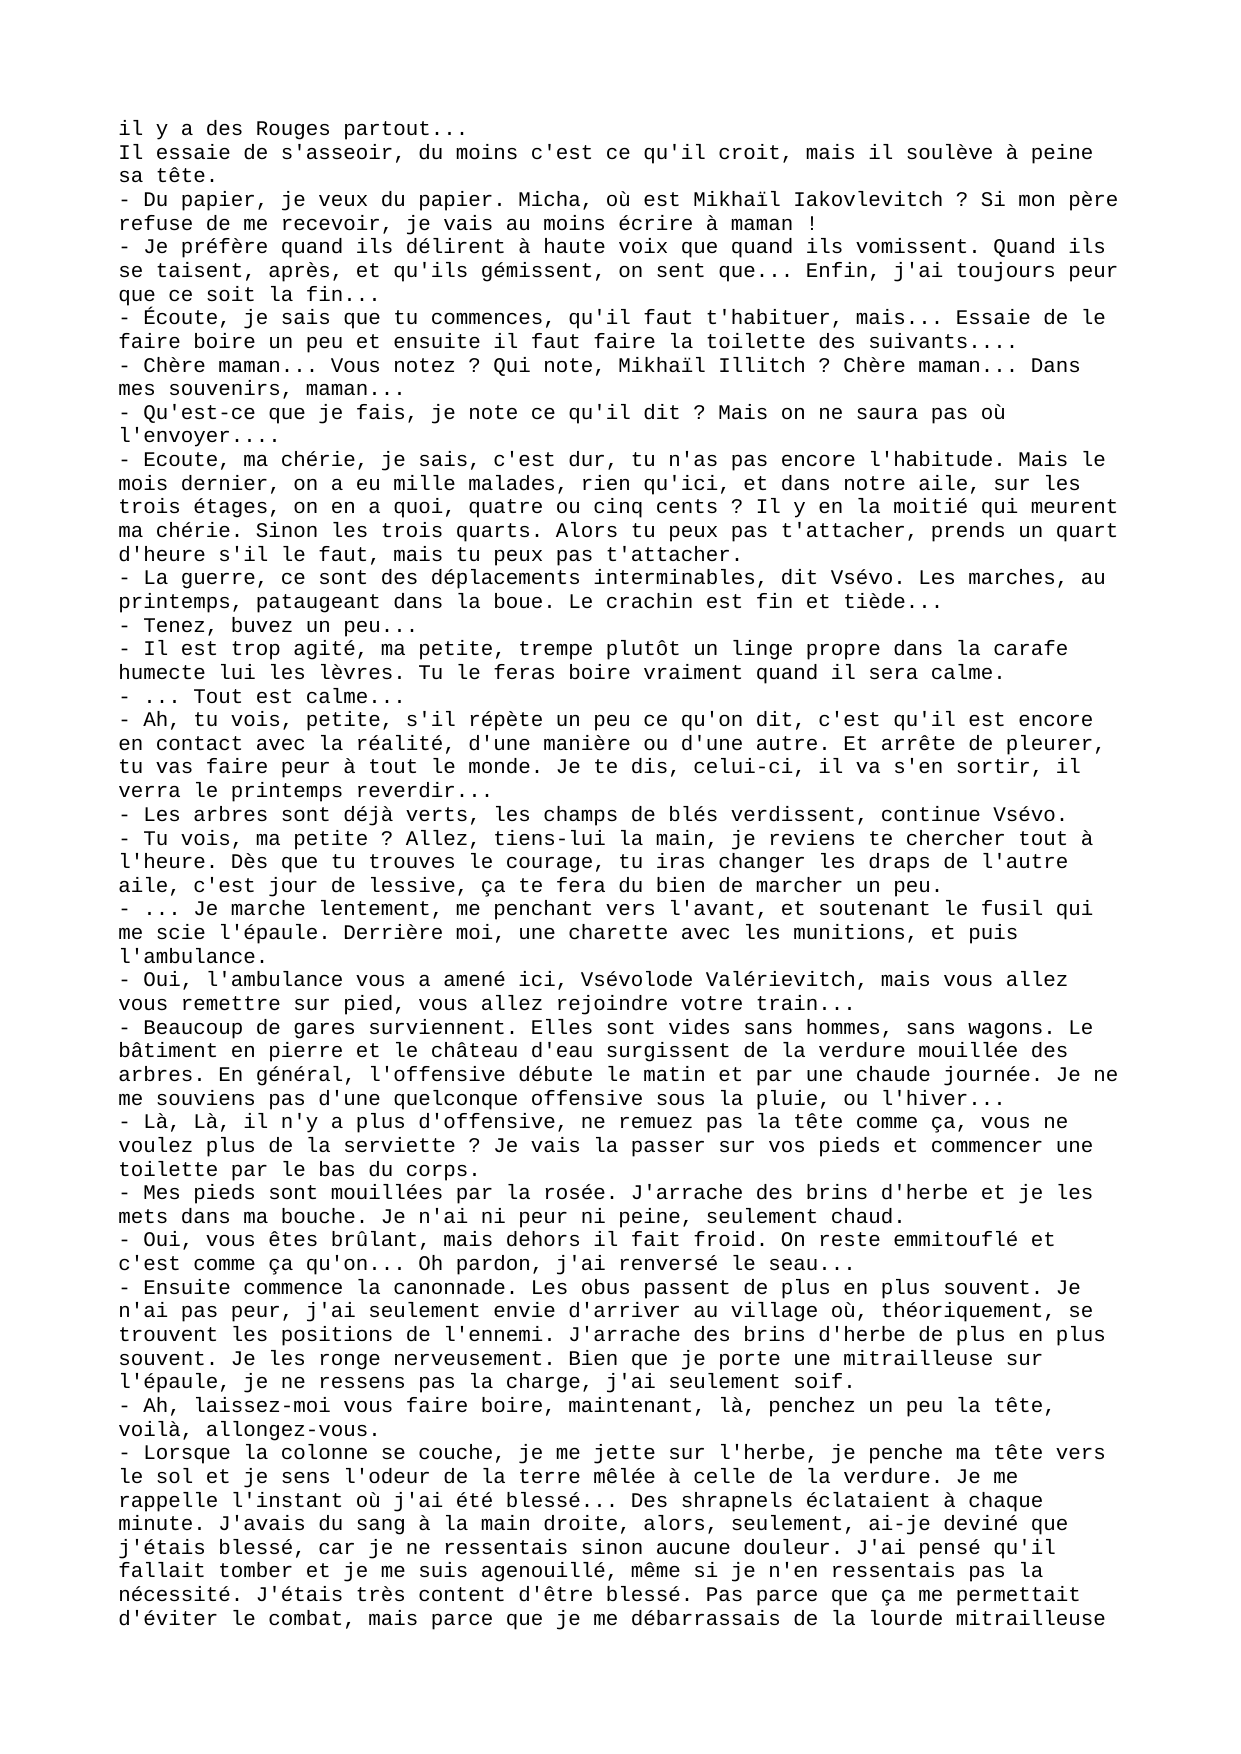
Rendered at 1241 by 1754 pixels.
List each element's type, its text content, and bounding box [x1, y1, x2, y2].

text - ... Tout est calme... [118, 686, 1122, 709]
text - ... Je marche lentement, me penchant vers l'avant, et soutenant le fusil qui me scie l'épaule. Derrière moi, une charette avec les munitions, et puis l'ambulance. [118, 898, 1122, 969]
text - Oui, l'ambulance vous a amené ici, Vsévolode Valérievitch, mais vous allez vous remettre sur pied, vous allez rejoindre votre train... [118, 969, 1122, 1017]
text - Là, Là, il n'y a plus d'offensive, ne remuez pas la tête comme ça, vous ne voulez plus de la serviette ? Je vais la passer sur vos pieds et commencer une toilette par le bas du corps. [118, 1111, 1122, 1182]
text il y a des Rouges partout... [118, 118, 1122, 142]
text - Je préfère quand ils délirent à haute voix que quand ils vomissent. Quand ils se taisent, après, et qu'ils gémissent, on sent que... Enfin, j'ai toujours peur que ce soit la fin... [118, 236, 1122, 307]
text Il essaie de s'asseoir, du moins c'est ce qu'il croit, mais il soulève à peine sa tête. [118, 142, 1122, 189]
text - Tu vois, ma petite ? Allez, tiens-lui la main, je reviens te chercher tout à l'heure. Dès que tu trouves le courage, tu iras changer les draps de l'autre aile, c'est jour de lessive, ça te fera du bien de marcher un peu. [118, 827, 1122, 898]
text - Lorsque la colonne se couche, je me jette sur l'herbe, je penche ma tête vers le sol et je sens l'odeur de la terre mêlée à celle de la verdure. Je me rappelle l'instant où j'ai été blessé... Des shrapnels éclataient à chaque minute. J'avais du sang à la main droite, alors, seulement, ai-je deviné que j'étais blessé, car je ne ressentais sinon aucune douleur. J'ai pensé qu'il fallait tomber et je me suis agenouillé, même si je n'en ressentais pas la nécessité. J'étais très content d'être blessé. Pas parce que ça me permettait d'éviter le combat, mais parce que je me débarrassais de la lourde mitrailleuse [118, 1442, 1122, 1631]
text - Beaucoup de gares surviennent. Elles sont vides sans hommes, sans wagons. Le bâtiment en pierre et le château d'eau surgissent de la verdure mouillée des arbres. En général, l'offensive débute le matin et par une chaude journée. Je ne me souviens pas d'une quelconque offensive sous la pluie, ou l'hiver... [118, 1017, 1122, 1111]
text - Du papier, je veux du papier. Micha, où est Mikhaïl Iakovlevitch ? Si mon père refuse de me recevoir, je vais au moins écrire à maman ! [118, 189, 1122, 236]
text - Il est trop agité, ma petite, trempe plutôt un linge propre dans la carafe humecte lui les lèvres. Tu le feras boire vraiment quand il sera calme. [118, 638, 1122, 686]
text - Les arbres sont déjà verts, les champs de blés verdissent, continue Vsévo. [118, 804, 1122, 827]
text - Ah, laissez-moi vous faire boire, maintenant, là, penchez un peu la tête, voilà, allongez-vous. [118, 1395, 1122, 1442]
text - Qu'est-ce que je fais, je note ce qu'il dit ? Mais on ne saura pas où l'envoyer.... [118, 402, 1122, 449]
text - Chère maman... Vous notez ? Qui note, Mikhaïl Illitch ? Chère maman... Dans mes souvenirs, maman... [118, 354, 1122, 402]
text - Ah, tu vois, petite, s'il répète un peu ce qu'on dit, c'est qu'il est encore en contact avec la réalité, d'une manière ou d'une autre. Et arrête de pleurer, tu vas faire peur à tout le monde. Je te dis, celui-ci, il va s'en sortir, il verra le printemps reverdir... [118, 709, 1122, 804]
text - Tenez, buvez un peu... [118, 615, 1122, 638]
text - Ecoute, ma chérie, je sais, c'est dur, tu n'as pas encore l'habitude. Mais le mois dernier, on a eu mille malades, rien qu'ici, et dans notre aile, sur les trois étages, on en a quoi, quatre ou cinq cents ? Il y en la moitié qui meurent ma chérie. Sinon les trois quarts. Alors tu peux pas t'attacher, prends un quart d'heure s'il le faut, mais tu peux pas t'attacher. [118, 449, 1122, 567]
text - Mes pieds sont mouillées par la rosée. J'arrache des brins d'herbe et je les mets dans ma bouche. Je n'ai ni peur ni peine, seulement chaud. [118, 1182, 1122, 1229]
text - Ensuite commence la canonnade. Les obus passent de plus en plus souvent. Je n'ai pas peur, j'ai seulement envie d'arriver au village où, théoriquement, se trouvent les positions de l'ennemi. J'arrache des brins d'herbe de plus en plus souvent. Je les ronge nerveusement. Bien que je porte une mitrailleuse sur l'épaule, je ne ressens pas la charge, j'ai seulement soif. [118, 1277, 1122, 1395]
text - Oui, vous êtes brûlant, mais dehors il fait froid. On reste emmitouflé et c'est comme ça qu'on... Oh pardon, j'ai renversé le seau... [118, 1229, 1122, 1277]
text - Écoute, je sais que tu commences, qu'il faut t'habituer, mais... Essaie de le faire boire un peu et ensuite il faut faire la toilette des suivants.... [118, 307, 1122, 354]
text - La guerre, ce sont des déplacements interminables, dit Vsévo. Les marches, au printemps, pataugeant dans la boue. Le crachin est fin et tiède... [118, 567, 1122, 615]
